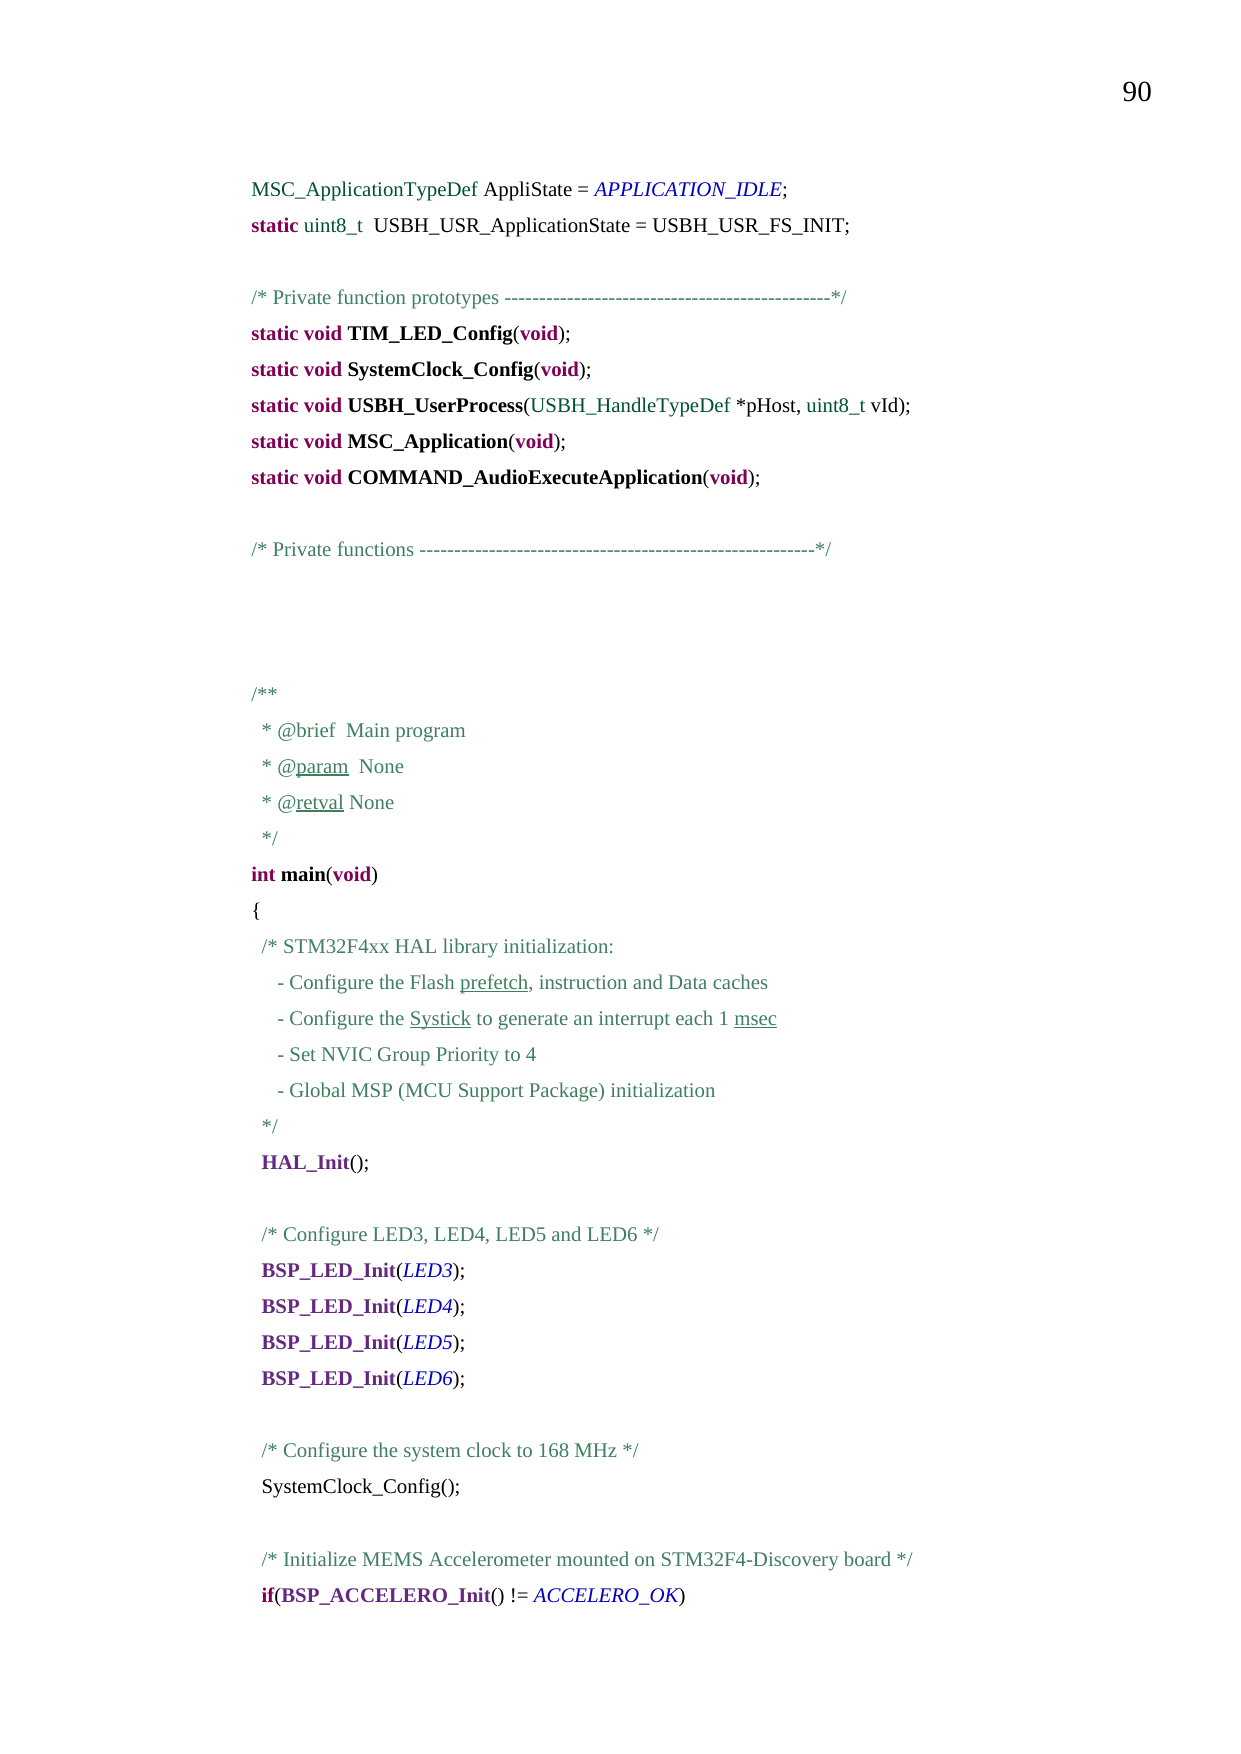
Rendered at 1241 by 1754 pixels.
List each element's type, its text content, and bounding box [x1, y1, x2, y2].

text SystemClock_Config(); [177, 1474, 1152, 1498]
text BSP_LED_Init(LED5); [177, 1330, 1152, 1354]
text MSC_ApplicationTypeDef AppliState = APPLICATION_IDLE; [177, 177, 1152, 201]
text BSP_LED_Init(LED3); [177, 1258, 1152, 1282]
text */ [177, 1114, 1152, 1138]
text */ [177, 826, 1152, 850]
text static void MSC_Application(void); [177, 429, 1152, 453]
text if(BSP_ACCELERO_Init() != ACCELERO_OK) [177, 1583, 1152, 1607]
text /* Private functions ---------------------------------------------------------*/ [177, 537, 1152, 561]
text /* Initialize MEMS Accelerometer mounted on STM32F4-Discovery board */ [177, 1547, 1152, 1571]
text /* STM32F4xx HAL library initialization: [177, 934, 1152, 958]
text static uint8_t USBH_USR_ApplicationState = USBH_USR_FS_INIT; [177, 213, 1152, 237]
text /** [177, 682, 1152, 706]
text /* Configure the system clock to 168 MHz */ [177, 1438, 1152, 1462]
text int main(void) [177, 862, 1152, 886]
text - Configure the Systick to generate an interrupt each 1 msec [177, 1006, 1152, 1030]
text static void SystemClock_Config(void); [177, 357, 1152, 381]
text /* Configure LED3, LED4, LED5 and LED6 */ [177, 1222, 1152, 1246]
text - Global MSP (MCU Support Package) initialization [177, 1078, 1152, 1102]
text /* Private function prototypes -----------------------------------------------*/ [177, 285, 1152, 309]
text static void COMMAND_AudioExecuteApplication(void); [177, 465, 1152, 489]
text { [177, 898, 1152, 922]
text - Set NVIC Group Priority to 4 [177, 1042, 1152, 1066]
text static void USBH_UserProcess(USBH_HandleTypeDef *pHost, uint8_t vId); [177, 393, 1152, 417]
text * @param None [177, 754, 1152, 778]
text * @retval None [177, 790, 1152, 814]
text HAL_Init(); [177, 1150, 1152, 1174]
text * @brief Main program [177, 718, 1152, 742]
text BSP_LED_Init(LED4); [177, 1294, 1152, 1318]
text static void TIM_LED_Config(void); [177, 321, 1152, 345]
text BSP_LED_Init(LED6); [177, 1366, 1152, 1390]
text - Configure the Flash prefetch, instruction and Data caches [177, 970, 1152, 994]
